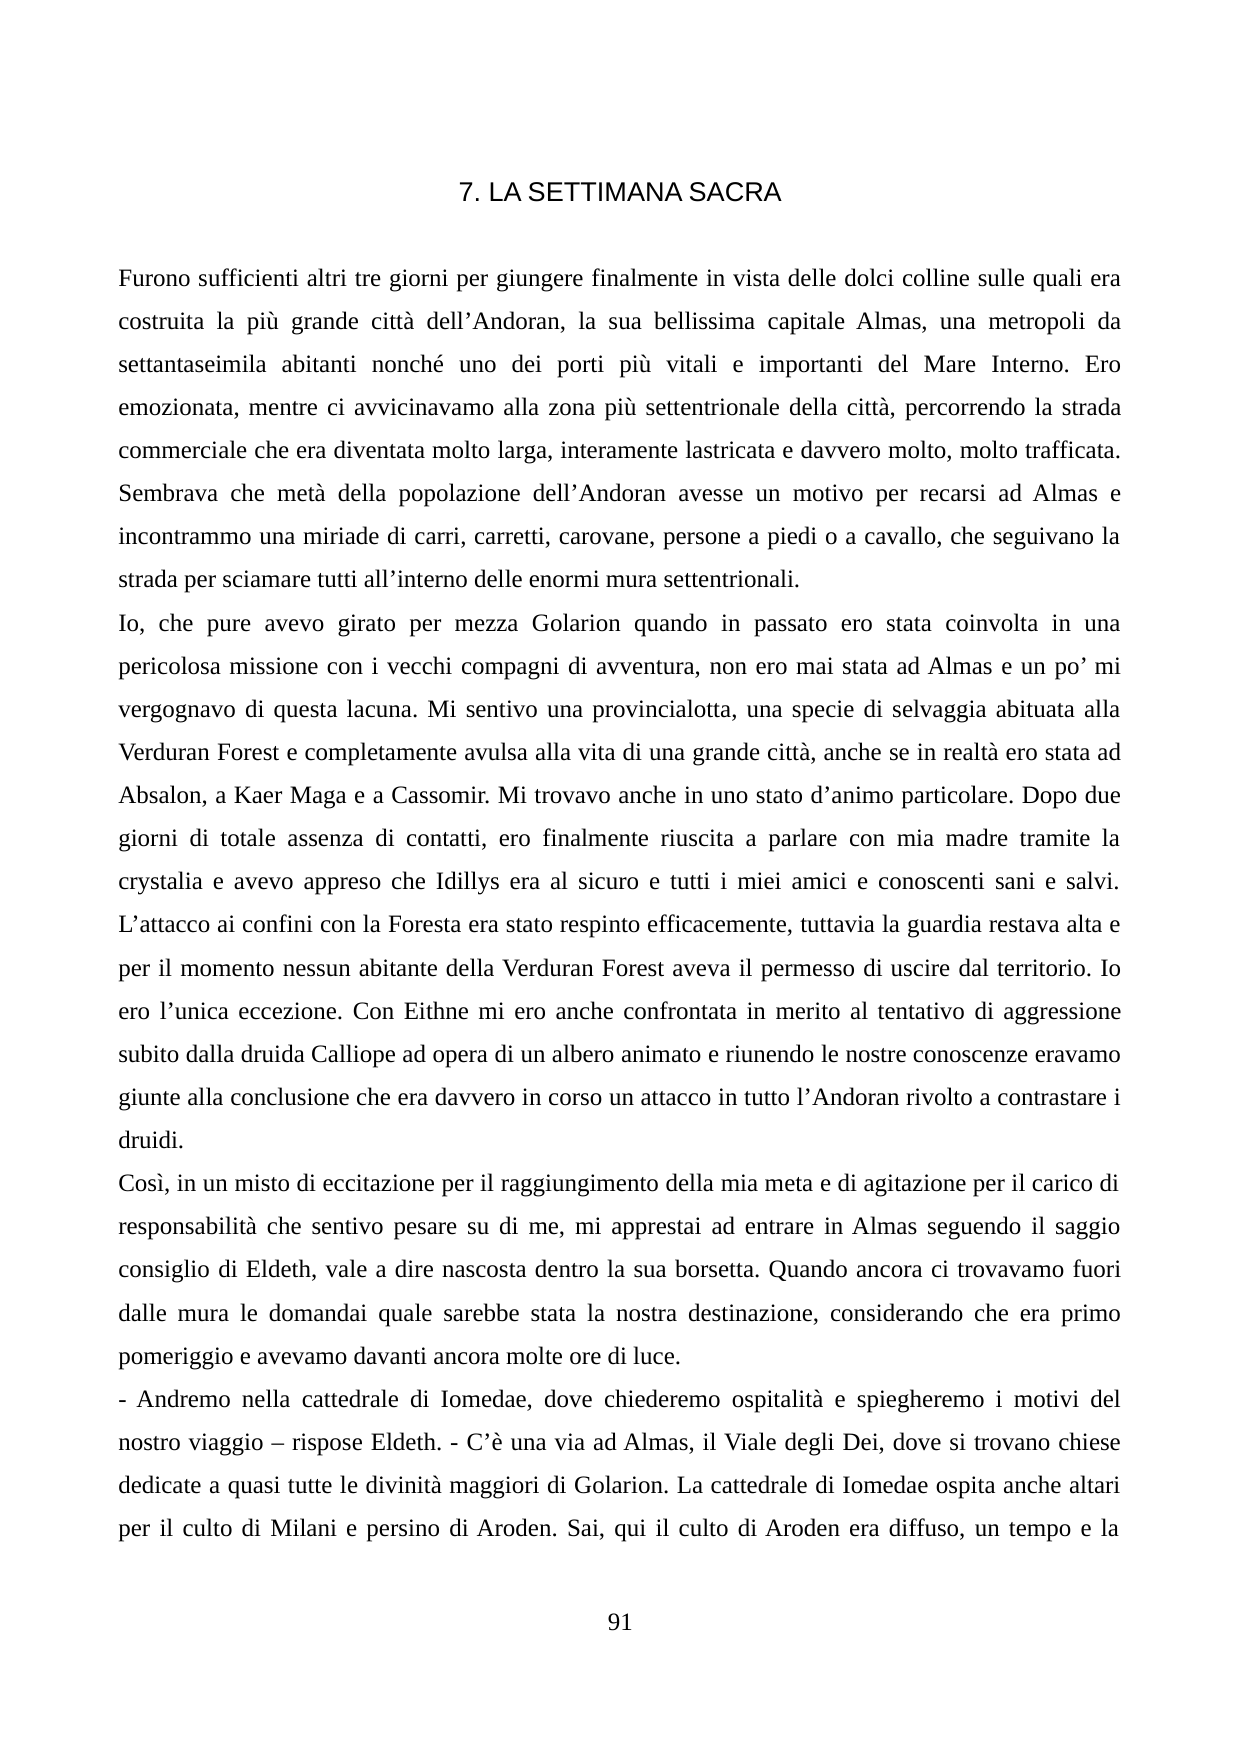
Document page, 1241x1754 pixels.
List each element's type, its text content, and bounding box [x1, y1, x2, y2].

text Furono sufficienti altri tre giorni per giungere finalmente in vista delle dolci colline sulle quali era costruita la più grande città dell’Andoran, la sua bellissima capitale Almas, una metropoli da settantaseimila abitanti nonché uno dei porti più vitali e importanti del Mare Interno. Ero emozionata, mentre ci avvicinavamo alla zona più settentrionale della città, percorrendo la strada commerciale che era diventata molto larga, interamente lastricata e davvero molto, molto trafficata. Sembrava che metà della popolazione dell’Andoran avesse un motivo per recarsi ad Almas e incontrammo una miriade di carri, carretti, carovane, persone a piedi o a cavallo, che seguivano la strada per sciamare tutti all’interno delle enormi mura settentrionali. [118, 263, 1122, 593]
text Io, che pure avevo girato per mezza Golarion quando in passato ero stata coinvolta in una pericolosa missione con i vecchi compagni di avventura, non ero mai stata ad Almas e un po’ mi vergognavo di questa lacuna. Mi sentivo una provincialotta, una specie di selvaggia abituata alla Verduran Forest e completamente avulsa alla vita di una grande città, anche se in realtà ero stata ad Absalon, a Kaer Maga e a Cassomir. Mi trovavo anche in uno stato d’animo particolare. Dopo due giorni di totale assenza di contatti, ero finalmente riuscita a parlare con mia madre tramite la crystalia e avevo appreso che Idillys era al sicuro e tutti i miei amici e conoscenti sani e salvi. L’attacco ai confini con la Foresta era stato respinto efficacemente, tuttavia la guardia restava alta e per il momento nessun abitante della Verduran Forest aveva il permesso di uscire dal territorio. Io ero l’unica eccezione. Con Eithne mi ero anche confrontata in merito al tentativo di aggressione subito dalla druida Calliope ad opera di un albero animato e riunendo le nostre conoscenze eravamo giunte alla conclusione che era davvero in corso un attacco in tutto l’Andoran rivolto a contrastare i druidi. [118, 608, 1122, 1154]
subtitle 7. LA SETTIMANA SACRA [118, 176, 1122, 207]
text Così, in un misto di eccitazione per il raggiungimento della mia meta e di agitazione per il carico di responsabilità che sentivo pesare su di me, mi apprestai ad entrare in Almas seguendo il saggio consiglio di Eldeth, vale a dire nascosta dentro la sua borsetta. Quando ancora ci trovavamo fuori dalle mura le domandai quale sarebbe stata la nostra destinazione, considerando che era primo pomeriggio e avevamo davanti ancora molte ore di luce. [118, 1168, 1122, 1369]
text - Andremo nella cattedrale di Iomedae, dove chiederemo ospitalità e spiegheremo i motivi del nostro viaggio – rispose Eldeth. - C’è una via ad Almas, il Viale degli Dei, dove si trovano chiese dedicate a quasi tutte le divinità maggiori di Golarion. La cattedrale di Iomedae ospita anche altari per il culto di Milani e persino di Aroden. Sai, qui il culto di Aroden era diffuso, un tempo e la [118, 1384, 1122, 1542]
